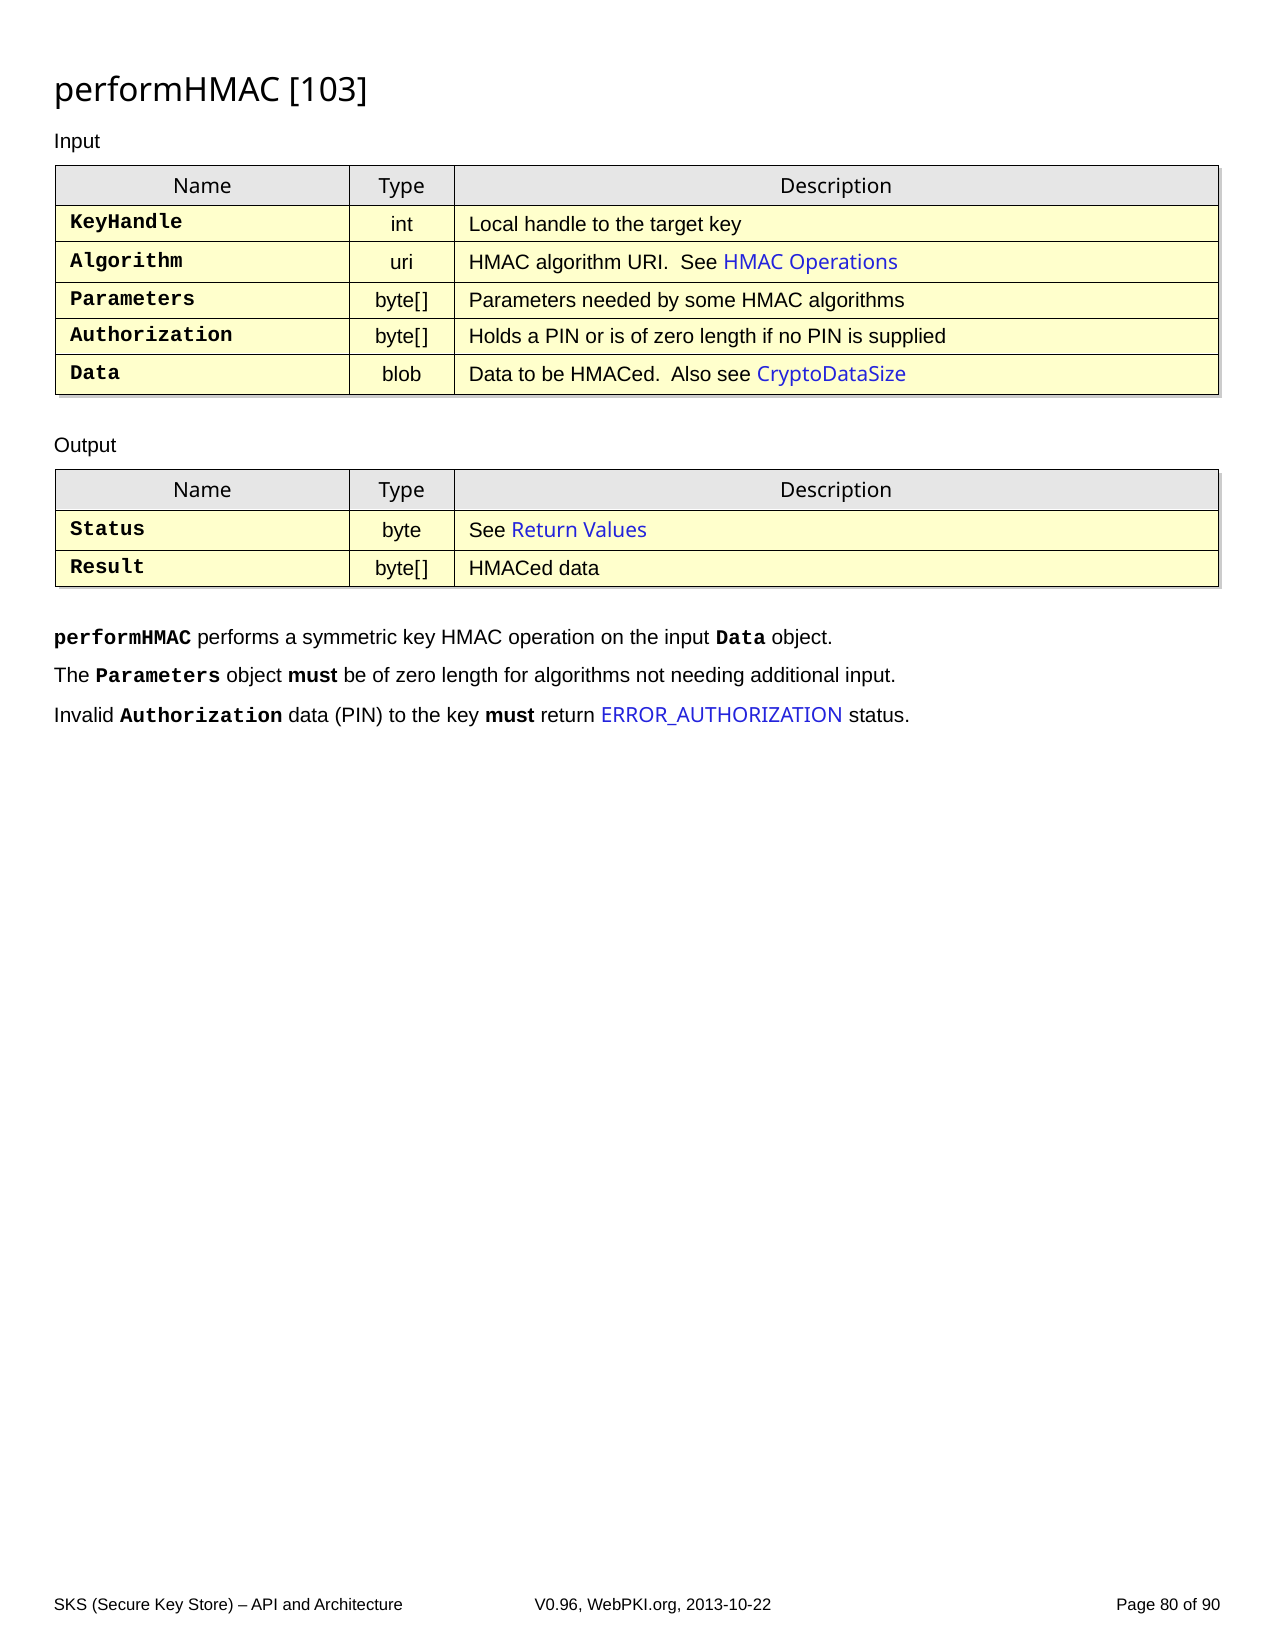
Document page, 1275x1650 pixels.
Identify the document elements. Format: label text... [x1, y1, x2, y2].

table_cell Data [56, 355, 349, 394]
text performHMAC performs a symmetric key HMAC operation on the input Data object. [54, 625, 1221, 651]
text Input [54, 129, 1221, 153]
table_header Description [455, 470, 1218, 509]
table_cell int [350, 206, 454, 241]
table_cell byte⁮[ ] [350, 551, 454, 586]
table_cell byte⁮[ ] [350, 319, 454, 353]
table_cell HMAC algorithm URI. See HMAC Operations ‎ [455, 242, 1218, 282]
text The Parameters object must be of zero length for algorithms not needing additional input. [54, 663, 1221, 689]
table_cell Status [56, 511, 349, 550]
table_cell Result [56, 551, 349, 586]
table_cell HMACed data [455, 551, 1218, 586]
text Output [54, 433, 1221, 457]
table_header Type [350, 166, 454, 205]
table_cell KeyHandle [56, 206, 349, 241]
table_cell Data to be HMACed. Also see CryptoDataSize [455, 355, 1218, 394]
table_header Type [350, 470, 454, 509]
table_cell Authorization [56, 319, 349, 353]
table_cell Parameters [56, 283, 349, 318]
table_header Name [56, 470, 349, 509]
table_cell Parameters needed by some HMAC algorithms [455, 283, 1218, 318]
table_cell Algorithm [56, 242, 349, 282]
table_cell uri [350, 242, 454, 282]
table_header Name [56, 166, 349, 205]
table_cell byte⁮[ ] [350, 283, 454, 318]
table_cell byte [350, 511, 454, 550]
table_cell Local handle to the target key [455, 206, 1218, 241]
table_cell blob [350, 355, 454, 394]
table_cell See Return Values [455, 511, 1218, 550]
table_cell Holds a PIN or is of zero length if no PIN is supplied [455, 319, 1218, 353]
text Invalid Authorization data (PIN) to the key must return ERROR_AUTHORIZATION status. [54, 700, 1221, 729]
table_header Description [455, 166, 1218, 205]
subtitle performHMAC [103] [54, 66, 1221, 111]
